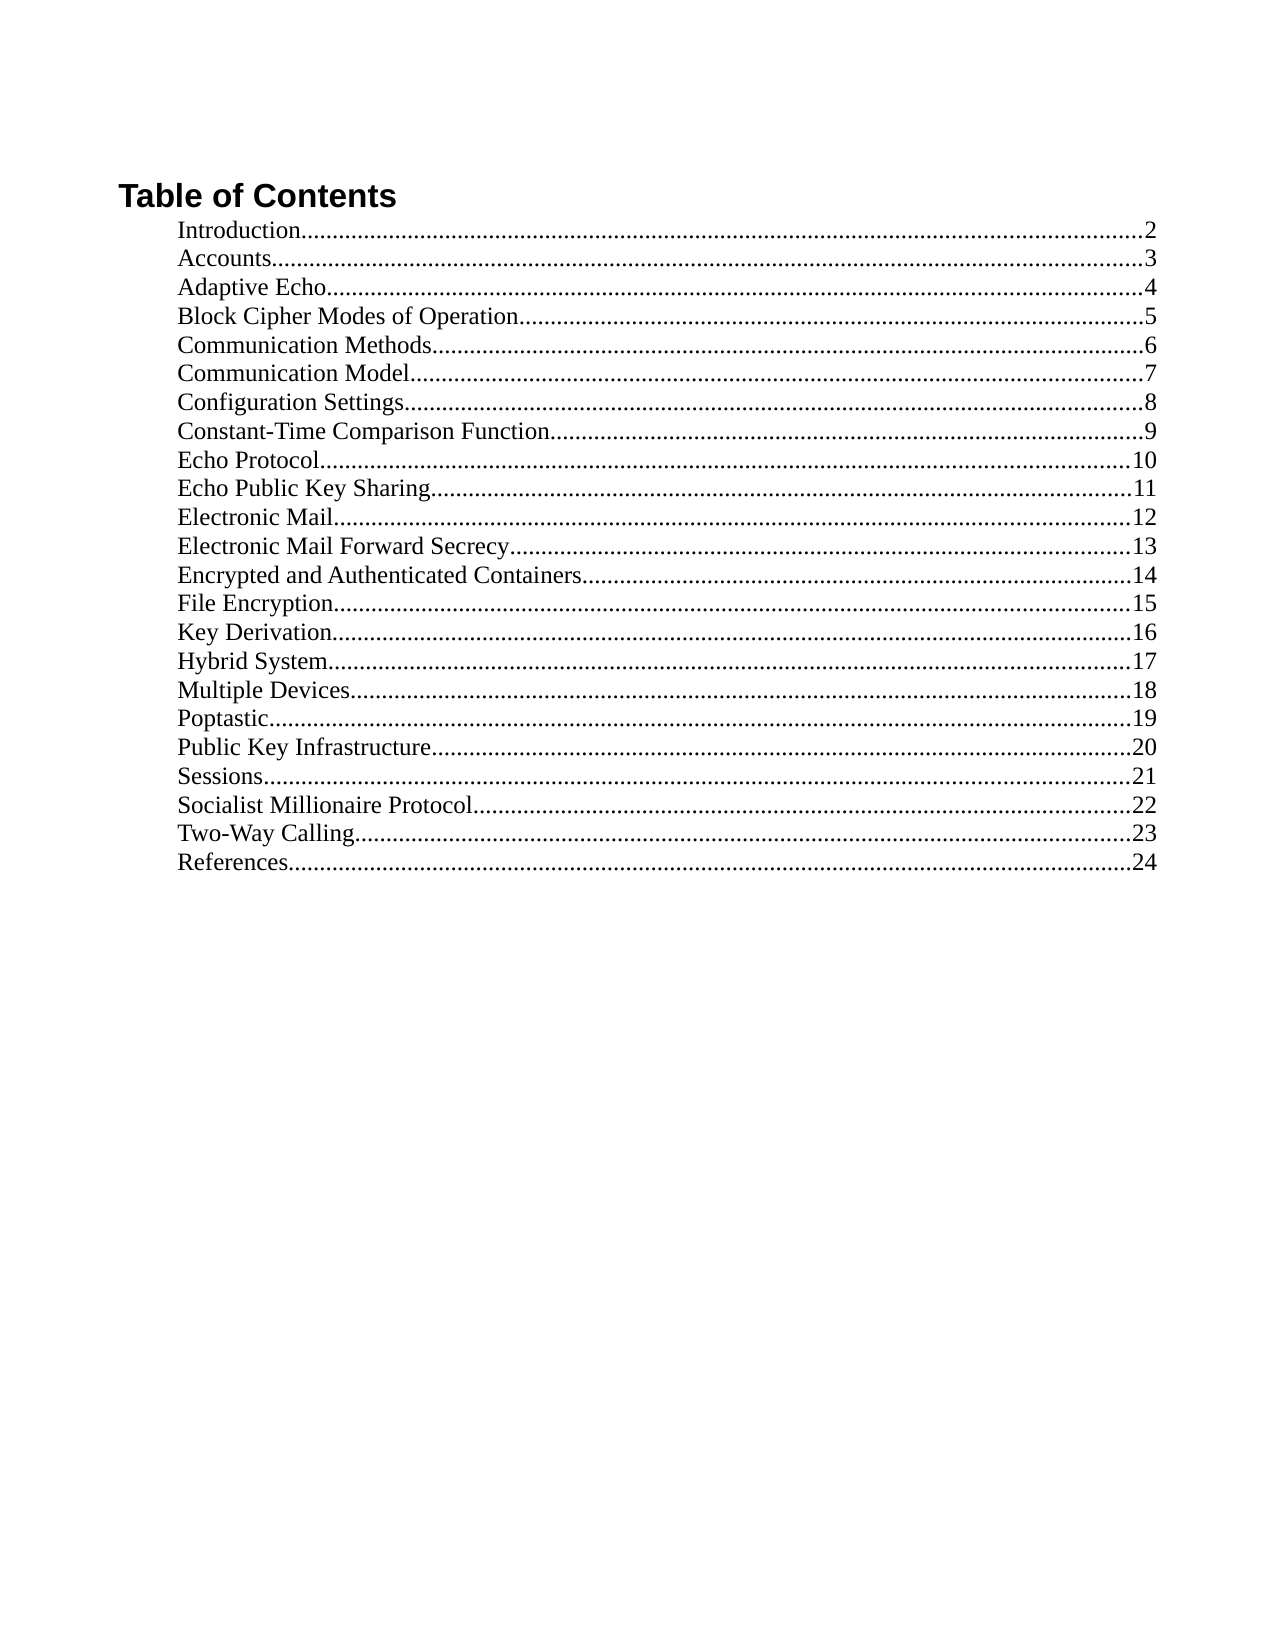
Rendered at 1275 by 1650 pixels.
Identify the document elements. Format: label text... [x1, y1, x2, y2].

text Key Derivation 16 [177, 617, 1157, 646]
text Socialist Millionaire Protocol 22 [177, 790, 1157, 818]
text Echo Public Key Sharing 11 [177, 473, 1157, 502]
text File Encryption 15 [177, 588, 1157, 617]
text Two-Way Calling 23 [177, 818, 1157, 847]
subtitle Table of Contents [118, 176, 1157, 215]
text Constant-Time Comparison Function 9 [177, 416, 1157, 445]
text Introduction 2 [177, 215, 1157, 243]
text Public Key Infrastructure 20 [177, 732, 1157, 761]
text Sessions 21 [177, 761, 1157, 790]
text Poptastic 19 [177, 703, 1157, 732]
text Configuration Settings 8 [177, 387, 1157, 416]
text Echo Protocol 10 [177, 445, 1157, 473]
text Adaptive Echo 4 [177, 272, 1157, 301]
text Hybrid System 17 [177, 646, 1157, 675]
text Communication Model 7 [177, 358, 1157, 387]
text Multiple Devices 18 [177, 675, 1157, 703]
text Accounts 3 [177, 243, 1157, 272]
text Communication Methods 6 [177, 330, 1157, 358]
text Block Cipher Modes of Operation 5 [177, 301, 1157, 330]
text Encrypted and Authenticated Containers 14 [177, 560, 1157, 588]
text Electronic Mail 12 [177, 502, 1157, 531]
text References 24 [177, 847, 1157, 876]
text Electronic Mail Forward Secrecy 13 [177, 531, 1157, 560]
